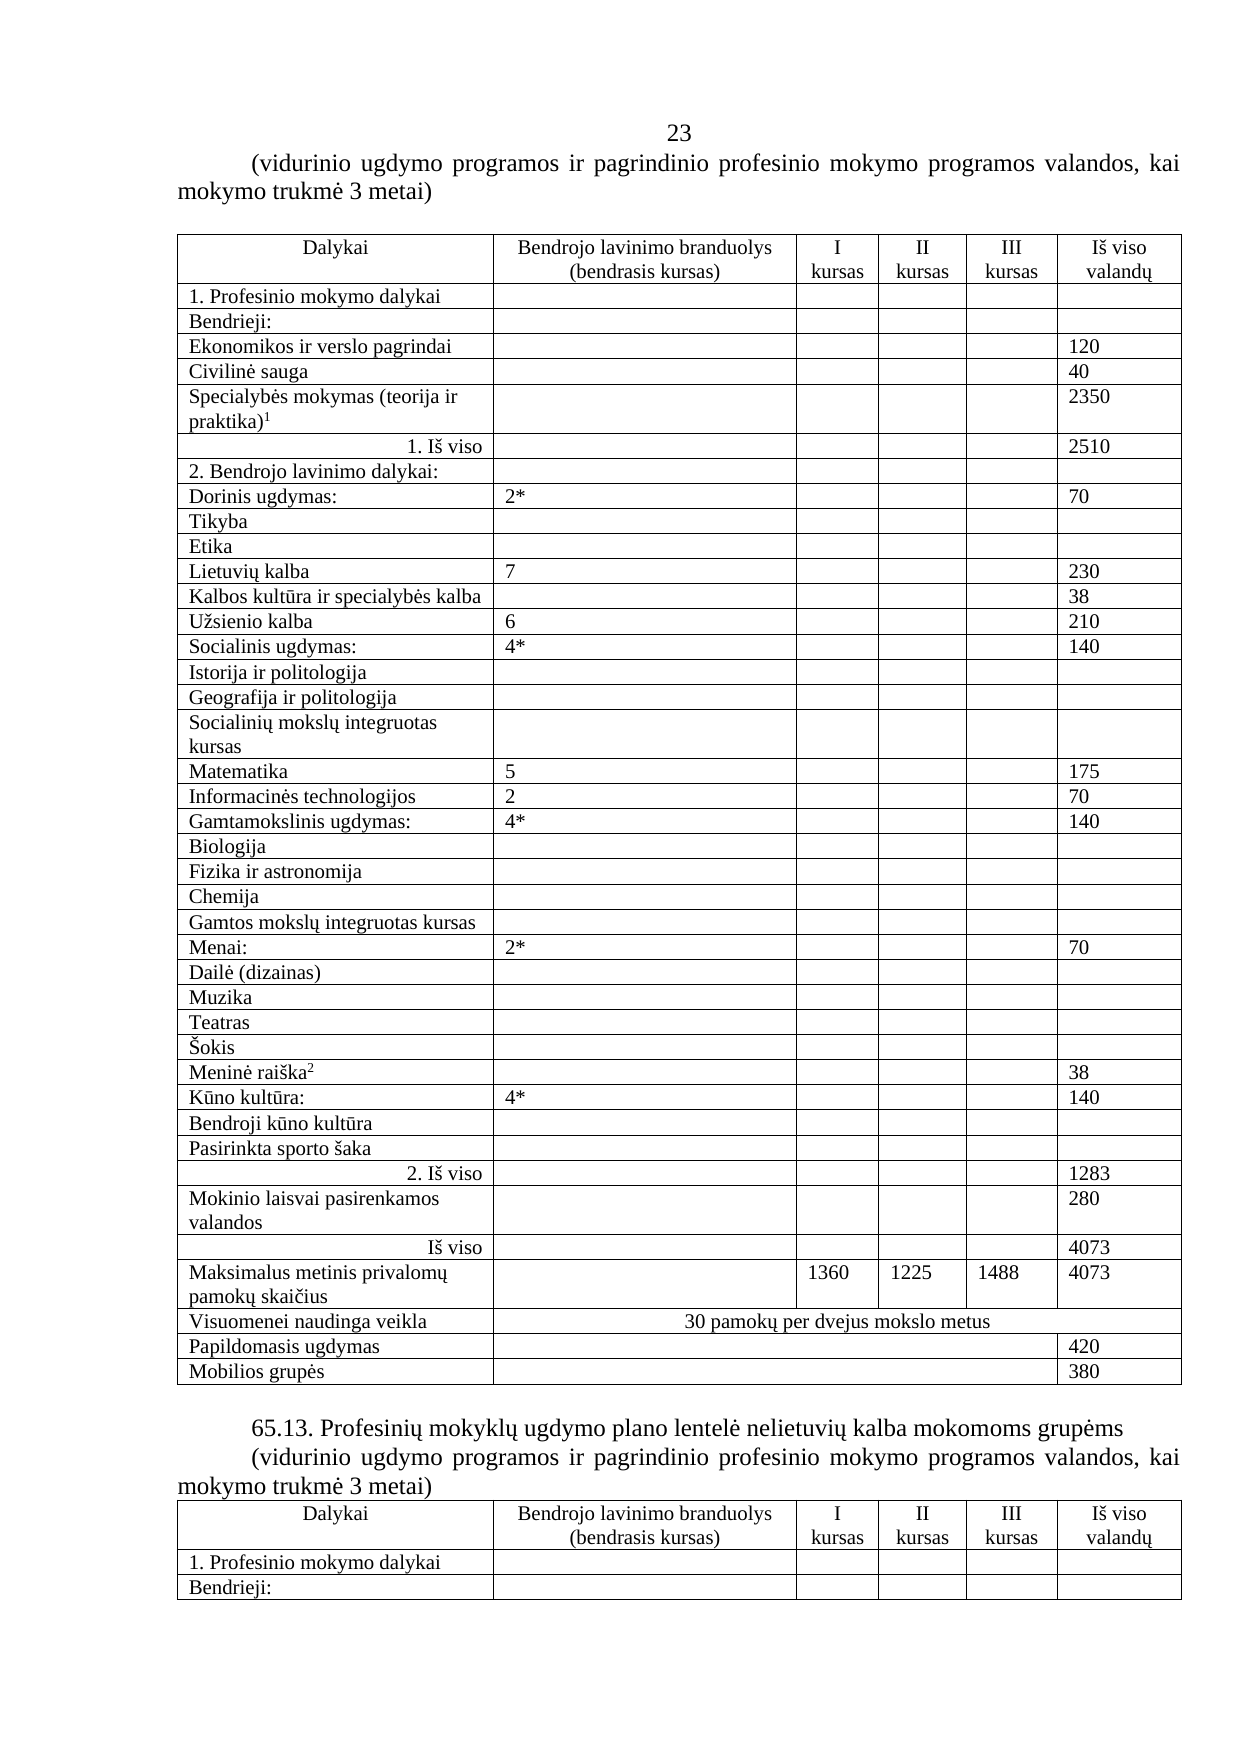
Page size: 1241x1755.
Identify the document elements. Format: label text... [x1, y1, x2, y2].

table_cell 230 [1058, 559, 1181, 583]
table_cell [967, 459, 1057, 483]
table_cell [967, 784, 1057, 808]
table_cell 38 [1058, 584, 1181, 608]
table_header Bendrojo lavinimo branduolys (bendrasis kursas) [494, 1501, 796, 1549]
table_cell [494, 985, 796, 1009]
table_cell [967, 910, 1057, 934]
table_cell [879, 1110, 966, 1134]
table_cell [967, 660, 1057, 684]
table_cell [797, 385, 878, 433]
table_cell [879, 935, 966, 959]
table_cell [967, 334, 1057, 358]
table_cell [967, 584, 1057, 608]
table_cell [797, 359, 878, 383]
table_cell [494, 1110, 796, 1134]
table_cell [879, 784, 966, 808]
table_cell [797, 534, 878, 558]
table_cell [967, 534, 1057, 558]
table_cell [1058, 309, 1181, 333]
table_cell Socialinis ugdymas: [178, 635, 493, 658]
table_cell Informacinės technologijos [178, 784, 493, 808]
table_cell [797, 559, 878, 583]
table_cell [967, 1110, 1057, 1134]
table_cell [797, 1575, 878, 1599]
table_cell Meninė raiška2 [178, 1060, 493, 1084]
table_cell [879, 685, 966, 709]
table_cell [797, 284, 878, 308]
table_cell [797, 710, 878, 758]
table_cell [494, 1235, 796, 1259]
table_header III kursas [967, 1501, 1057, 1549]
table_cell Tikyba [178, 509, 493, 533]
table_cell [797, 1186, 878, 1234]
table_cell [879, 1035, 966, 1059]
table_header II kursas [879, 235, 966, 283]
table_cell [879, 1550, 966, 1574]
table_cell [494, 309, 796, 333]
table_cell [967, 559, 1057, 583]
table_cell [1058, 710, 1181, 758]
table_cell [797, 484, 878, 508]
table_cell Šokis [178, 1035, 493, 1059]
table_header Iš viso valandų [1058, 1501, 1181, 1549]
table_cell [1058, 1550, 1181, 1574]
table_cell [797, 1085, 878, 1109]
table_cell Etika [178, 534, 493, 558]
table_cell 2* [494, 935, 796, 959]
table_cell [1058, 509, 1181, 533]
table_cell Muzika [178, 985, 493, 1009]
table_cell 4073 [1058, 1235, 1181, 1259]
table_cell [879, 910, 966, 934]
table_cell [967, 484, 1057, 508]
text 65.13. Profesinių mokyklų ugdymo plano lentelė nelietuvių kalba mokomoms grupėms [177, 1413, 1181, 1442]
table_cell [879, 1235, 966, 1259]
table_cell [879, 985, 966, 1009]
table_cell [494, 885, 796, 908]
table_cell Maksimalus metinis privalomų pamokų skaičius [178, 1260, 493, 1308]
table_cell Fizika ir astronomija [178, 859, 493, 883]
table_cell 1. Profesinio mokymo dalykai [178, 284, 493, 308]
table_cell [1058, 1575, 1181, 1599]
table_cell Lietuvių kalba [178, 559, 493, 583]
table_cell 140 [1058, 1085, 1181, 1109]
table_cell [494, 534, 796, 558]
table_cell [797, 309, 878, 333]
table_header Dalykai [178, 1501, 493, 1549]
table_cell [797, 1110, 878, 1134]
table_cell [879, 385, 966, 433]
table_cell [967, 985, 1057, 1009]
table_cell 2* [494, 484, 796, 508]
table_cell [879, 809, 966, 833]
table_cell Visuomenei naudinga veikla [178, 1309, 493, 1333]
table_cell [494, 584, 796, 608]
table_cell [967, 1085, 1057, 1109]
table_header I kursas [797, 235, 878, 283]
table_cell 1488 [967, 1260, 1057, 1308]
table_cell [879, 1186, 966, 1234]
table_cell [797, 1010, 878, 1034]
table_cell [879, 885, 966, 908]
table_cell [967, 1060, 1057, 1084]
table_cell [797, 434, 878, 458]
table_cell [967, 960, 1057, 984]
table_cell [1058, 534, 1181, 558]
table_cell Iš viso [178, 1235, 493, 1259]
table_header Bendrojo lavinimo branduolys (bendrasis kursas) [494, 235, 796, 283]
table_cell Kūno kultūra: [178, 1085, 493, 1109]
table_cell [879, 1060, 966, 1084]
table_header III kursas [967, 235, 1057, 283]
table_cell 2510 [1058, 434, 1181, 458]
table_cell 210 [1058, 609, 1181, 633]
table_cell [879, 559, 966, 583]
table_cell Mokinio laisvai pasirenkamos valandos [178, 1186, 493, 1234]
table_cell [494, 1136, 796, 1159]
table_cell [967, 1010, 1057, 1034]
table_cell [494, 1161, 796, 1185]
table_cell Socialinių mokslų integruotas kursas [178, 710, 493, 758]
table_cell [797, 509, 878, 533]
table_cell [879, 509, 966, 533]
table_cell [1058, 960, 1181, 984]
table_cell [879, 710, 966, 758]
table_cell [797, 910, 878, 934]
table_cell 6 [494, 609, 796, 633]
table_cell 30 pamokų per dvejus mokslo metus [494, 1309, 1181, 1333]
table_cell [967, 385, 1057, 433]
table_cell 380 [1058, 1359, 1181, 1383]
table_cell [967, 885, 1057, 908]
table_cell Bendroji kūno kultūra [178, 1110, 493, 1134]
table_cell [494, 710, 796, 758]
table_cell [494, 1550, 796, 1574]
table_cell [967, 1235, 1057, 1259]
table_header II kursas [879, 1501, 966, 1549]
table_cell [494, 685, 796, 709]
table_cell Chemija [178, 885, 493, 908]
table_cell [967, 809, 1057, 833]
table_cell [797, 1550, 878, 1574]
table_cell 140 [1058, 635, 1181, 658]
table_cell Teatras [178, 1010, 493, 1034]
table_cell [797, 759, 878, 783]
table_cell [494, 359, 796, 383]
table_cell Bendrieji: [178, 1575, 493, 1599]
table_cell Menai: [178, 935, 493, 959]
table_cell [967, 635, 1057, 658]
text (vidurinio ugdymo programos ir pagrindinio profesinio mokymo programos valandos, kai mokymo trukmė 3 metai) [177, 148, 1181, 205]
table_cell [797, 584, 878, 608]
table_cell [879, 660, 966, 684]
table_cell [494, 960, 796, 984]
table_cell Dorinis ugdymas: [178, 484, 493, 508]
table_cell [879, 459, 966, 483]
table_cell 1283 [1058, 1161, 1181, 1185]
table_cell 4* [494, 635, 796, 658]
table_cell 40 [1058, 359, 1181, 383]
table_cell 1. Profesinio mokymo dalykai [178, 1550, 493, 1574]
table_cell Mobilios grupės [178, 1359, 493, 1383]
table_cell [967, 359, 1057, 383]
table_cell [879, 635, 966, 658]
table_cell [797, 859, 878, 883]
table_cell [879, 1010, 966, 1034]
table_cell [967, 1136, 1057, 1159]
table_cell [1058, 1136, 1181, 1159]
table_cell 420 [1058, 1334, 1181, 1358]
table_cell [1058, 910, 1181, 934]
table_cell [797, 1060, 878, 1084]
text (vidurinio ugdymo programos ir pagrindinio profesinio mokymo programos valandos, kai mokymo trukmė 3 metai) [177, 1442, 1181, 1499]
table_cell [797, 809, 878, 833]
table_cell 4* [494, 1085, 796, 1109]
table_cell 2. Bendrojo lavinimo dalykai: [178, 459, 493, 483]
table_cell [1058, 1035, 1181, 1059]
table_cell Pasirinkta sporto šaka [178, 1136, 493, 1159]
table_cell [1058, 885, 1181, 908]
table_cell [494, 1575, 796, 1599]
table_cell [879, 1161, 966, 1185]
table_cell [1058, 985, 1181, 1009]
table_cell 2 [494, 784, 796, 808]
table_cell [494, 1359, 1057, 1383]
table_cell [494, 284, 796, 308]
table_cell Bendrieji: [178, 309, 493, 333]
table_cell [494, 1334, 1057, 1358]
table_cell 5 [494, 759, 796, 783]
table_cell [879, 1136, 966, 1159]
table_cell [967, 1161, 1057, 1185]
table_cell Gamtos mokslų integruotas kursas [178, 910, 493, 934]
table_cell [494, 385, 796, 433]
table_cell Gamtamokslinis ugdymas: [178, 809, 493, 833]
table_cell [879, 1085, 966, 1109]
table_cell 175 [1058, 759, 1181, 783]
table_cell [967, 1550, 1057, 1574]
table_cell 38 [1058, 1060, 1181, 1084]
table_cell [494, 660, 796, 684]
table_cell [879, 334, 966, 358]
table_cell [494, 859, 796, 883]
table_cell [797, 834, 878, 858]
table_cell [967, 1575, 1057, 1599]
table_cell [797, 1235, 878, 1259]
table_cell [494, 1260, 796, 1308]
table_cell 70 [1058, 935, 1181, 959]
table_cell [967, 509, 1057, 533]
table_cell [967, 284, 1057, 308]
table_cell [797, 1035, 878, 1059]
table_cell [1058, 284, 1181, 308]
table_cell [879, 609, 966, 633]
table_cell Papildomasis ugdymas [178, 1334, 493, 1358]
table_cell [967, 309, 1057, 333]
table_cell [879, 284, 966, 308]
table_cell 70 [1058, 784, 1181, 808]
table_cell [967, 434, 1057, 458]
table_cell [879, 359, 966, 383]
table_cell [879, 534, 966, 558]
table_cell Užsienio kalba [178, 609, 493, 633]
table_cell [967, 609, 1057, 633]
table_cell [879, 484, 966, 508]
table_cell [797, 660, 878, 684]
table_cell [797, 459, 878, 483]
table_cell 280 [1058, 1186, 1181, 1234]
table_cell [879, 309, 966, 333]
table_cell [1058, 459, 1181, 483]
table_header I kursas [797, 1501, 878, 1549]
table_cell Kalbos kultūra ir specialybės kalba [178, 584, 493, 608]
table_cell [797, 1136, 878, 1159]
table_cell [1058, 685, 1181, 709]
table_cell 2. Iš viso [178, 1161, 493, 1185]
table_cell [797, 784, 878, 808]
table_cell Ekonomikos ir verslo pagrindai [178, 334, 493, 358]
table_cell [879, 759, 966, 783]
table_header Iš viso valandų [1058, 235, 1181, 283]
table_cell 1. Iš viso [178, 434, 493, 458]
table_cell 1225 [879, 1260, 966, 1308]
table_cell [967, 759, 1057, 783]
table_cell [797, 635, 878, 658]
table_cell [879, 1575, 966, 1599]
table_cell 4* [494, 809, 796, 833]
table_cell [967, 1035, 1057, 1059]
table_cell [967, 859, 1057, 883]
table_cell [1058, 834, 1181, 858]
table_cell [494, 509, 796, 533]
table_cell Specialybės mokymas (teorija ir praktika)1 [178, 385, 493, 433]
table_cell 140 [1058, 809, 1181, 833]
table_cell [967, 710, 1057, 758]
table_cell [797, 609, 878, 633]
table_cell [879, 834, 966, 858]
table_cell 120 [1058, 334, 1181, 358]
table_cell [797, 985, 878, 1009]
table_cell 70 [1058, 484, 1181, 508]
table_cell [879, 434, 966, 458]
table_cell Geografija ir politologija [178, 685, 493, 709]
table_cell [879, 859, 966, 883]
table_cell [1058, 660, 1181, 684]
table_cell [797, 1161, 878, 1185]
table_cell Istorija ir politologija [178, 660, 493, 684]
table_cell [494, 834, 796, 858]
table_cell 4073 [1058, 1260, 1181, 1308]
table_cell [967, 1186, 1057, 1234]
table_cell [797, 935, 878, 959]
table_cell [797, 960, 878, 984]
table_cell Biologija [178, 834, 493, 858]
table_header Dalykai [178, 235, 493, 283]
table_cell [967, 834, 1057, 858]
table_cell [494, 910, 796, 934]
table_cell [1058, 1010, 1181, 1034]
table_cell [879, 960, 966, 984]
table_cell [494, 434, 796, 458]
table_cell [797, 685, 878, 709]
table_cell [797, 334, 878, 358]
table_cell Matematika [178, 759, 493, 783]
table_cell [797, 885, 878, 908]
table_cell [494, 459, 796, 483]
table_cell [879, 584, 966, 608]
table_cell [494, 334, 796, 358]
table_cell Civilinė sauga [178, 359, 493, 383]
table_cell 2350 [1058, 385, 1181, 433]
table_cell [967, 935, 1057, 959]
table_cell [494, 1010, 796, 1034]
table_cell 7 [494, 559, 796, 583]
table_cell [1058, 1110, 1181, 1134]
table_cell 1360 [797, 1260, 878, 1308]
table_cell Dailė (dizainas) [178, 960, 493, 984]
table_cell [494, 1186, 796, 1234]
table_cell [494, 1060, 796, 1084]
table_cell [494, 1035, 796, 1059]
table_cell [967, 685, 1057, 709]
table_cell [1058, 859, 1181, 883]
